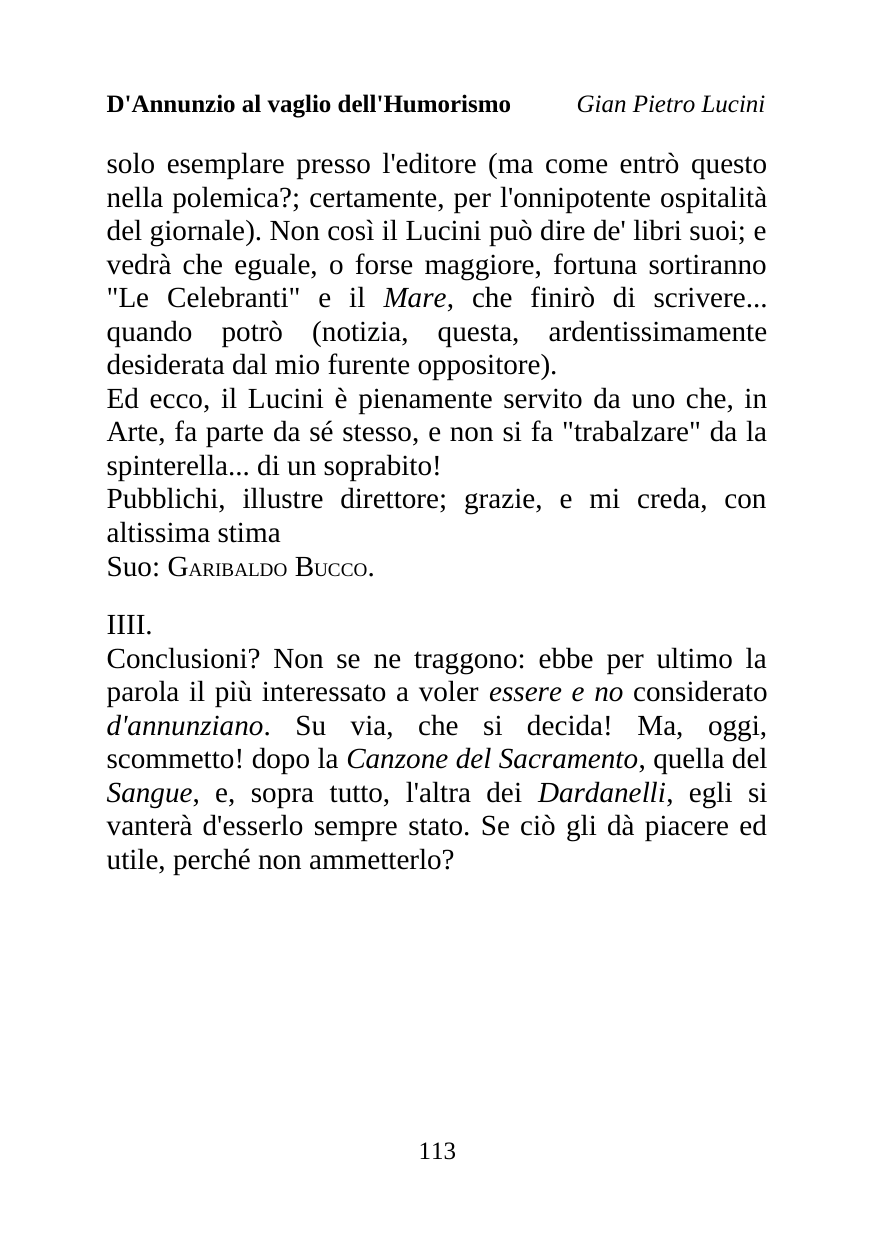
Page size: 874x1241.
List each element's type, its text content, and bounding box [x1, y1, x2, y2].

text solo esemplare presso l'editore (ma come entrò questo nella polemica?; certamente, per l'onnipotente ospitalità del giornale). Non così il Lucini può dire de' libri suoi; e vedrà che eguale, o forse maggiore, fortuna sortiranno "Le Celebranti" e il Mare, che finirò di scrivere... quando potrò (notizia, questa, ardentissimamente desiderata dal mio furente oppositore). [106, 146, 768, 381]
text Conclusioni? Non se ne traggono: ebbe per ultimo la parola il più interessato a voler essere e no considerato d'annunziano. Su via, che si decida! Ma, oggi, scommetto! dopo la Canzone del Sacramento, quella del Sangue, e, sopra tutto, l'altra dei Dardanelli, egli si vanterà d'esserlo sempre stato. Se ciò gli dà piacere ed utile, perché non ammetterlo? [106, 641, 768, 876]
text Ed ecco, il Lucini è pienamente servito da uno che, in Arte, fa parte da sé stesso, e non si fa "trabalzare" da la spinterella... di un soprabito! [106, 381, 768, 482]
text Pubblichi, illustre direttore; grazie, e mi creda, con altissima stima [106, 482, 768, 549]
text IIII. [106, 607, 768, 641]
text Suo: Garibaldo Bucco. [106, 549, 768, 582]
